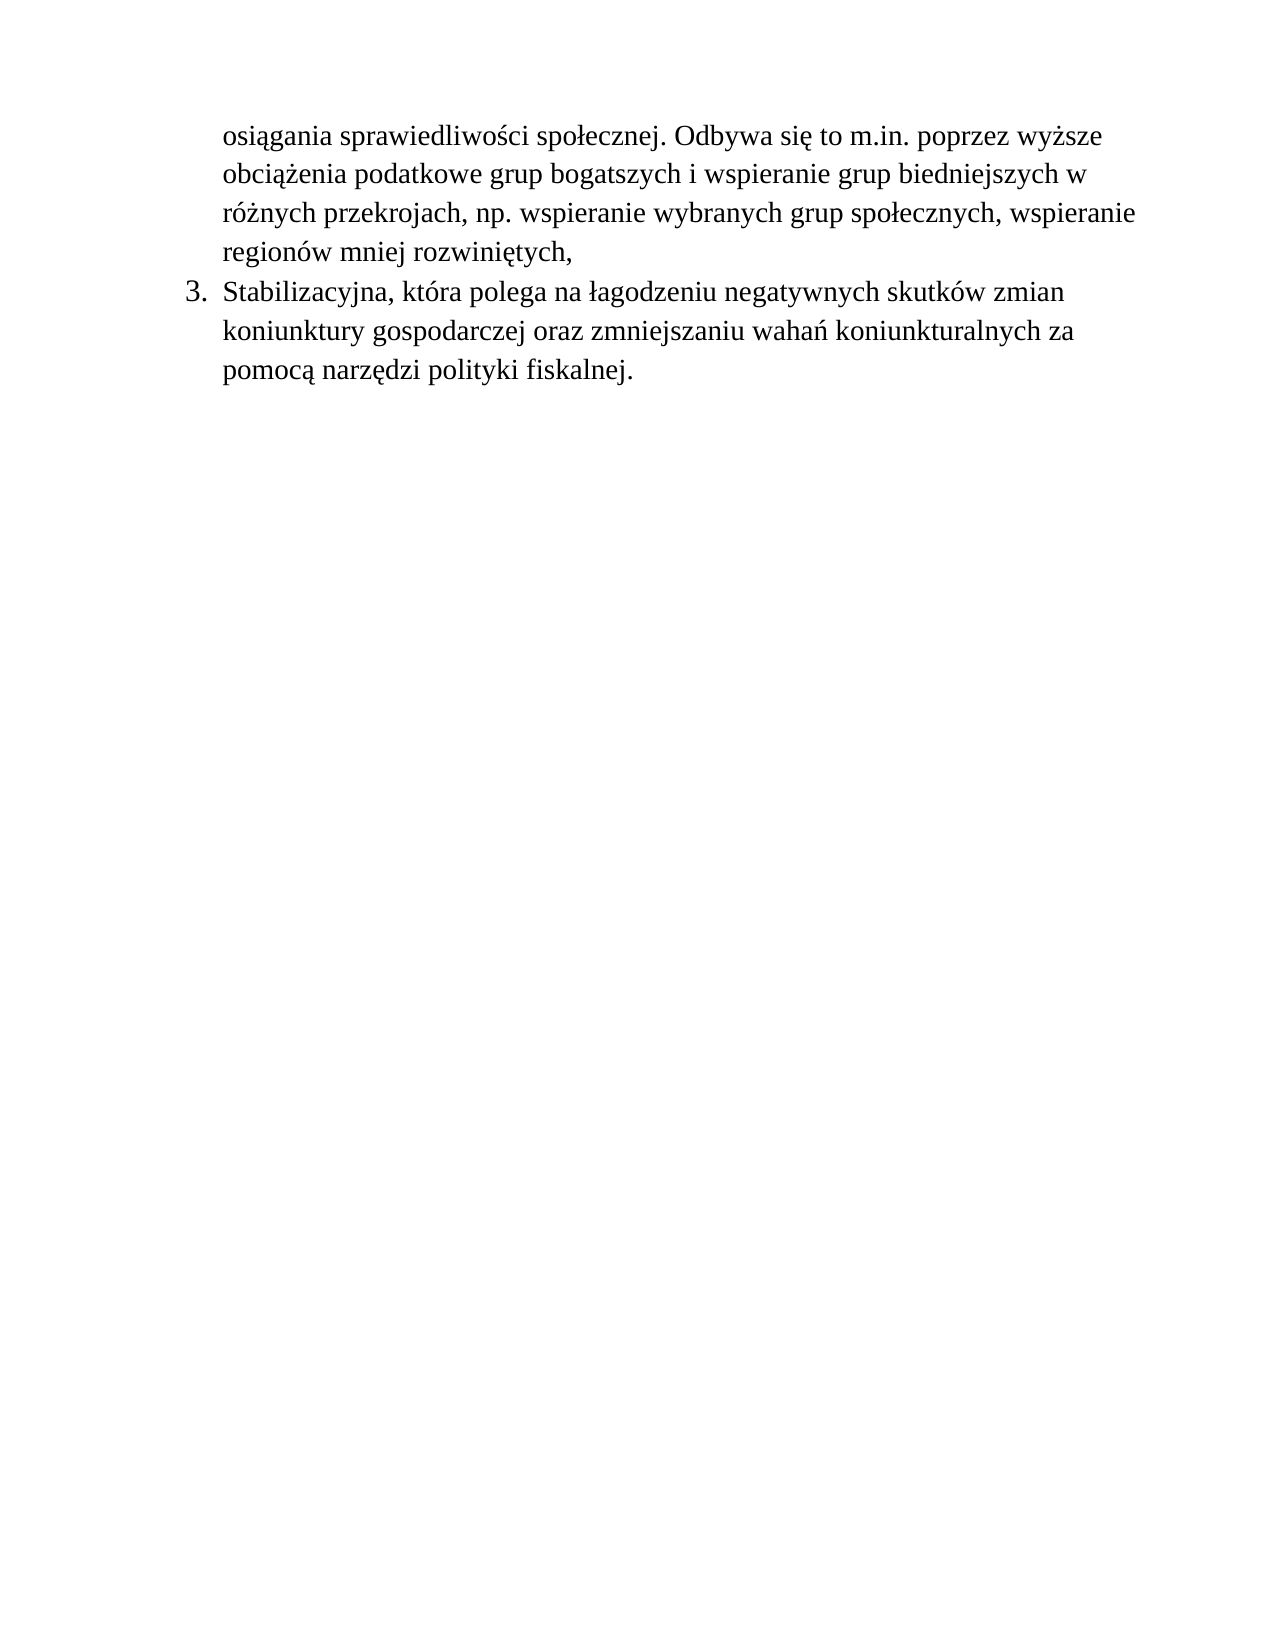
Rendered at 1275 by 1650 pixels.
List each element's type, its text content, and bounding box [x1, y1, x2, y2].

list Stabilizacyjna, która polega na łagodzeniu negatywnych skutków zmian koniunktury gospodarczej oraz zmniejszaniu wahań koniunkturalnych za pomocą narzędzi polityki fiskalnej. [185, 272, 1157, 385]
list osiągania sprawiedliwości społecznej. Odbywa się to m.in. poprzez wyższe obciążenia podatkowe grup bogatszych i wspieranie grup biedniejszych w różnych przekrojach, np. wspieranie wybranych grup społecznych, wspieranie regionów mniej rozwiniętych, [185, 118, 1157, 267]
